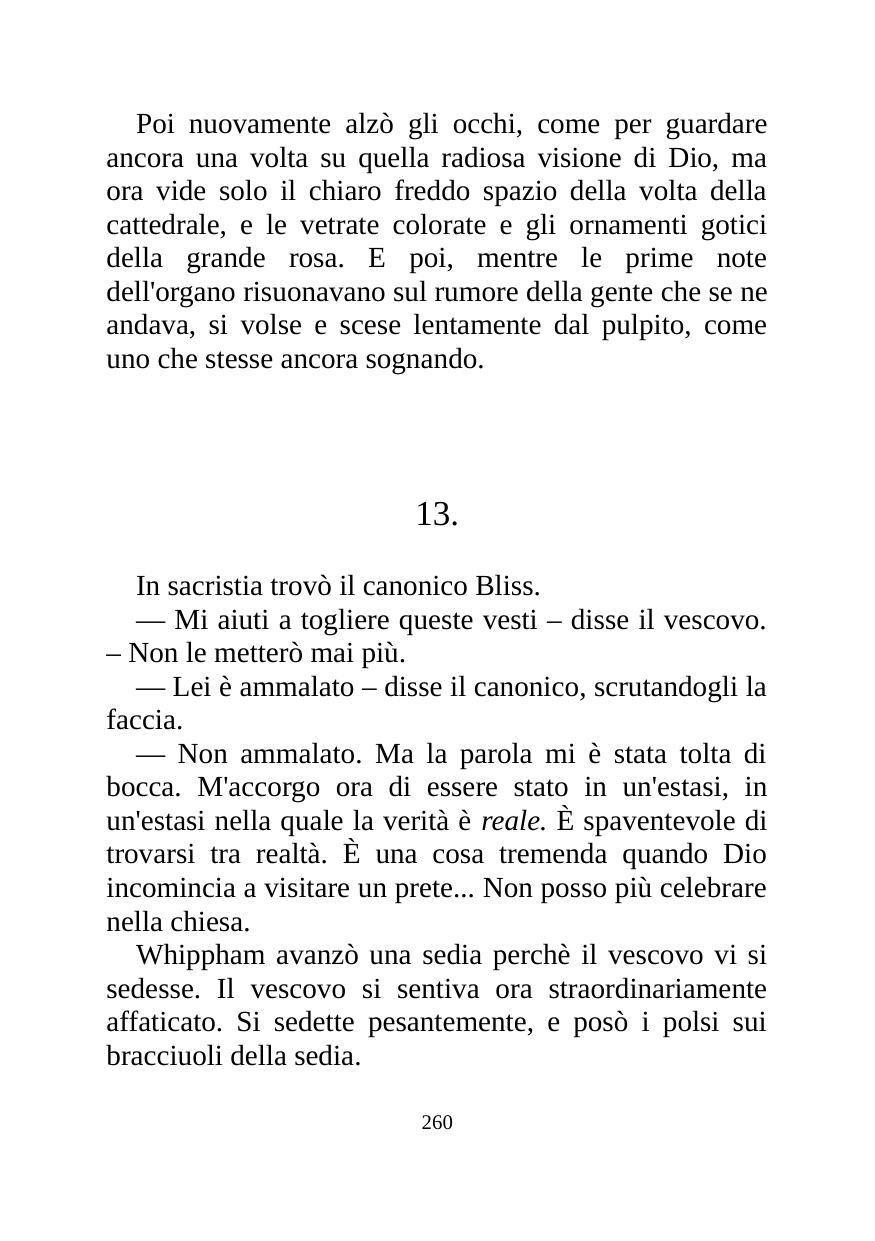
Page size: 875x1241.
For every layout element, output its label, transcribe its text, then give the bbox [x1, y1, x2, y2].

text Poi nuovamente alzò gli occhi, come per guardare ancora una volta su quella radiosa visione di Dio, ma ora vide solo il chiaro freddo spazio della volta della cattedrale, e le vetrate colorate e gli ornamenti gotici della grande rosa. E poi, mentre le prime note dell'organo risuonavano sul rumore della gente che se ne andava, si volse e scese lentamente dal pulpito, come uno che stesse ancora sognando. [106, 106, 768, 374]
text — Lei è ammalato – disse il canonico, scrutandogli la faccia. [106, 669, 768, 736]
text — Non ammalato. Ma la parola mi è stata tolta di bocca. M'accorgo ora di essere stato in un'estasi, in un'estasi nella quale la verità è reale. È spaventevole di trovarsi tra realtà. È una cosa tremenda quando Dio incomincia a visitare un prete... Non posso più celebrare nella chiesa. [106, 736, 768, 937]
text — Mi aiuti a togliere queste vesti – disse il vescovo. – Non le metterò mai più. [106, 602, 768, 669]
text In sacristia trovò il canonico Bliss. [106, 568, 768, 602]
subtitle 13. [106, 493, 768, 533]
text Whippham avanzò una sedia perchè il vescovo vi si sedesse. Il vescovo si sentiva ora straordinariamente affaticato. Si sedette pesantemente, e posò i polsi sui bracciuoli della sedia. [106, 937, 768, 1071]
